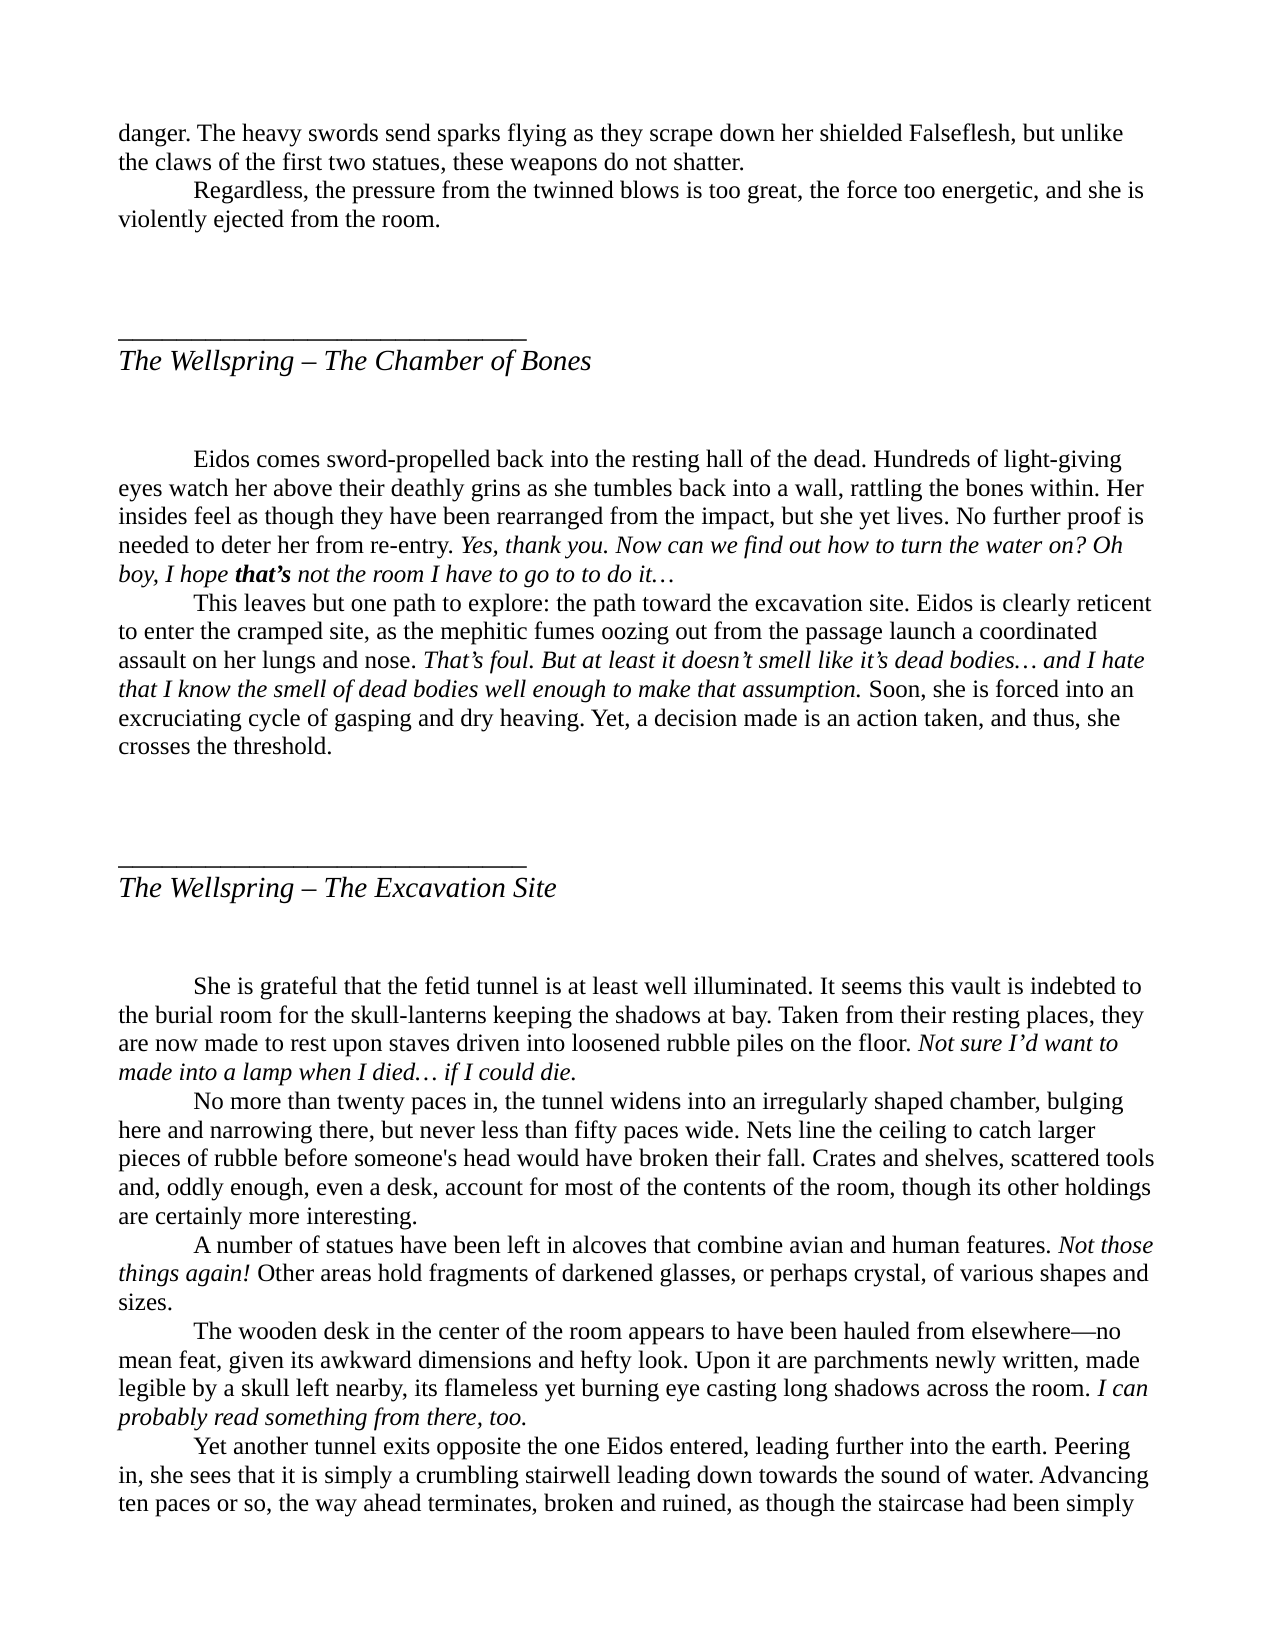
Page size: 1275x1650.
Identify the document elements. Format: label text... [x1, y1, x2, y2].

text She is grateful that the fetid tunnel is at least well illuminated. It seems this vault is indebted to the burial room for the skull-lanterns keeping the shadows at bay. Taken from their resting places, they are now made to rest upon staves driven into loosened rubble piles on the floor. Not sure I’d want to made into a lamp when I died… if I could die. [118, 971, 1157, 1086]
text This leaves but one path to explore: the path toward the excavation site. Eidos is clearly reticent to enter the cramped site, as the mephitic fumes oozing out from the passage launch a coordinated assault on her lungs and nose. That’s foul. But at least it doesn’t smell like it’s dead bodies… and I hate that I know the smell of dead bodies well enough to make that assumption. Soon, she is forced into an excruciating cycle of gasping and dry heaving. Yet, a decision made is an action taken, and thus, she crosses the threshold. [118, 588, 1157, 760]
text No more than twenty paces in, the tunnel widens into an irregularly shaped chamber, bulging here and narrowing there, but never less than fifty paces wide. Nets line the ceiling to catch larger pieces of rubble before someone's head would have broken their fall. Crates and shelves, scattered tools and, oddly enough, even a desk, account for most of the contents of the room, though its other holdings are certainly more interesting. [118, 1086, 1157, 1230]
text ____________________________ [118, 310, 1157, 343]
text The Wellspring – The Excavation Site [118, 870, 1157, 904]
text Regardless, the pressure from the twinned blows is too great, the force too energetic, and she is violently ejected from the room. [118, 176, 1157, 233]
text Eidos comes sword-propelled back into the resting hall of the dead. Hundreds of light-giving eyes watch her above their deathly grins as she tumbles back into a wall, rattling the bones within. Her insides feel as though they have been rearranged from the impact, but she yet lives. No further proof is needed to deter her from re-entry. Yes, thank you. Now can we find out how to turn the water on? Oh boy, I hope that’s not the room I have to go to to do it… [118, 444, 1157, 588]
text A number of statues have been left in alcoves that combine avian and human features. Not those things again! Other areas hold fragments of darkened glasses, or perhaps crystal, of various shapes and sizes. [118, 1230, 1157, 1316]
text Yet another tunnel exits opposite the one Eidos entered, leading further into the earth. Peering in, she sees that it is simply a crumbling stairwell leading down towards the sound of water. Advancing ten paces or so, the way ahead terminates, broken and ruined, as though the staircase had been simply [118, 1431, 1157, 1517]
text The wooden desk in the center of the room appears to have been hauled from elsewhere—no mean feat, given its awkward dimensions and hefty look. Upon it are parchments newly written, made legible by a skull left nearby, its flameless yet burning eye casting long shadows across the room. I can probably read something from there, too. [118, 1316, 1157, 1431]
text The Wellspring – The Chamber of Bones [118, 343, 1157, 377]
text ____________________________ [118, 837, 1157, 870]
text danger. The heavy swords send sparks flying as they scrape down her shielded Falseflesh, but unlike the claws of the first two statues, these weapons do not shatter. [118, 118, 1157, 176]
